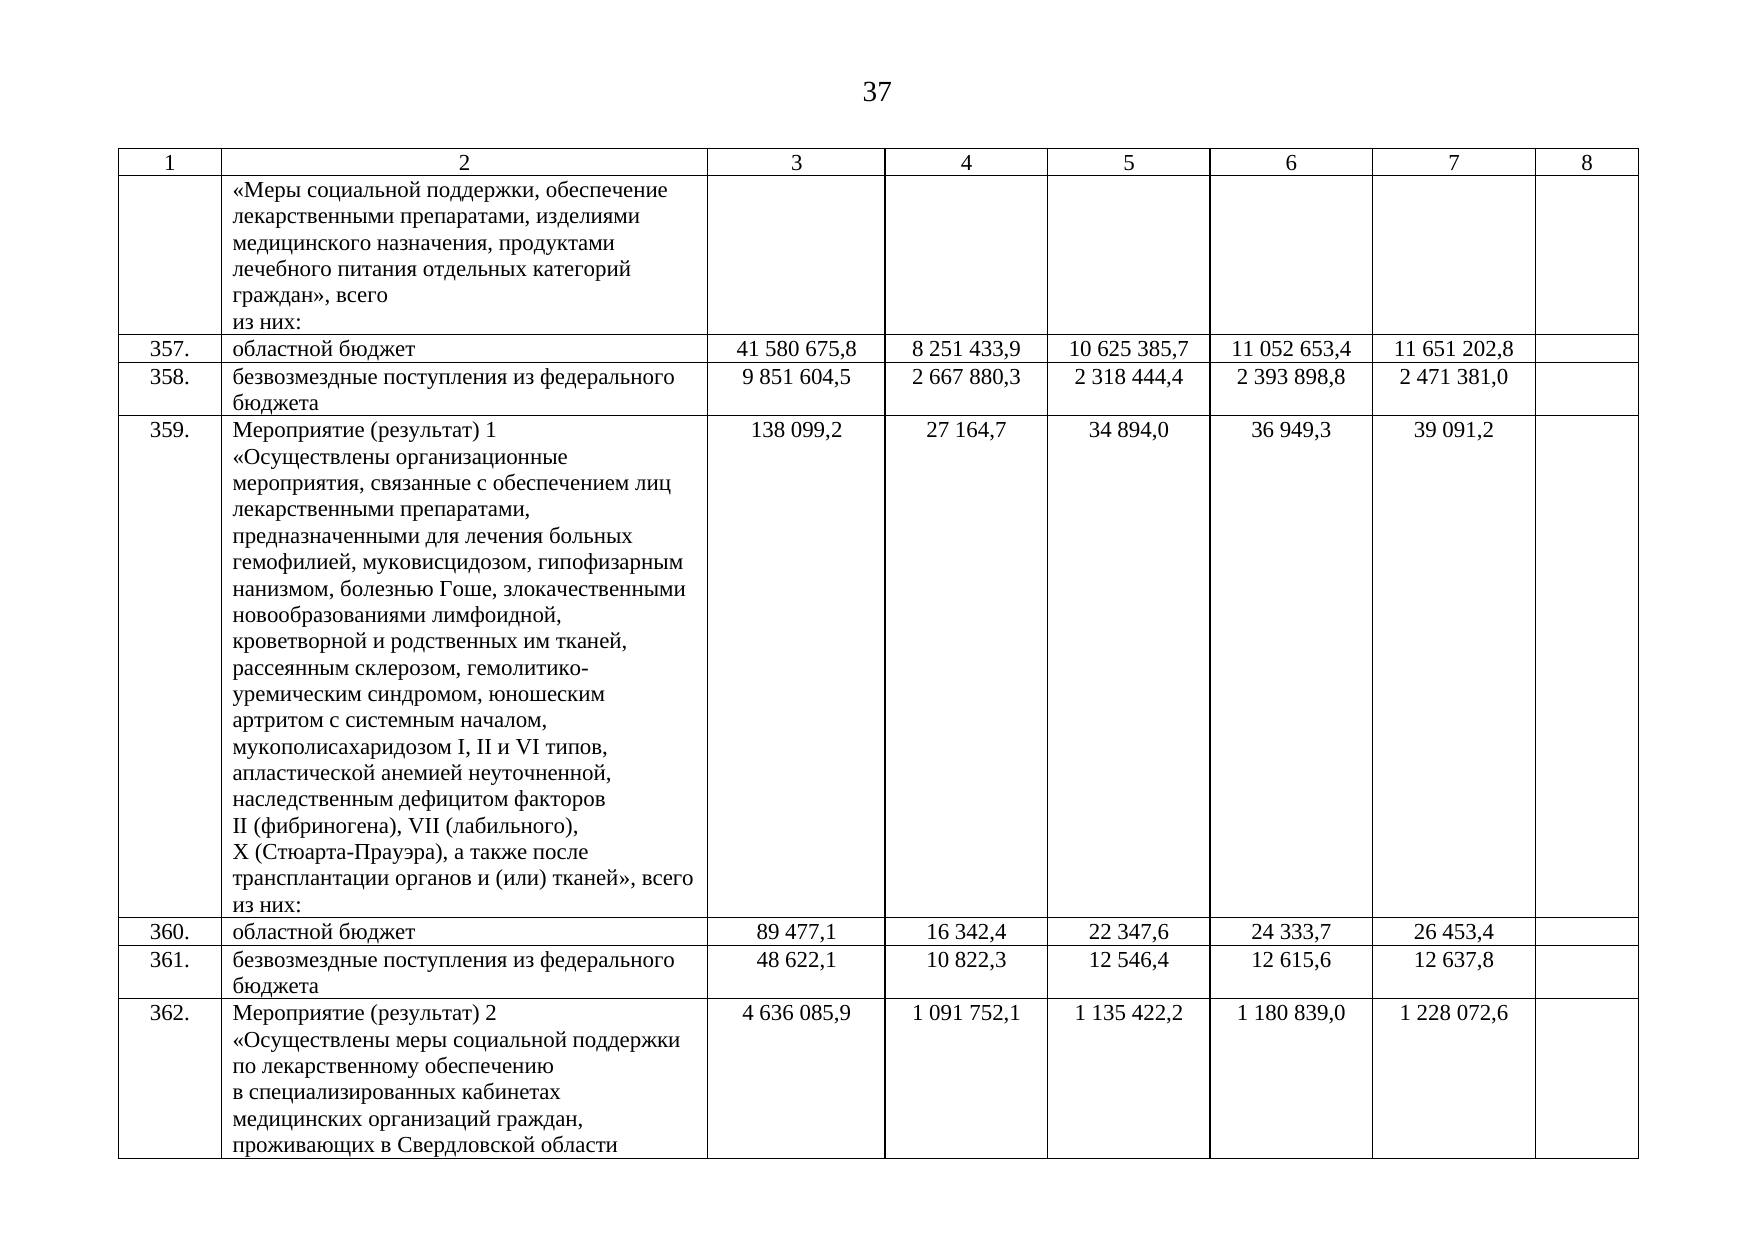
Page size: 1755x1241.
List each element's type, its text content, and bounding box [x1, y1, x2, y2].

table_cell 4 636 085,9 [708, 999, 884, 1157]
table_cell 358. [119, 363, 221, 415]
table_cell 41 580 675,8 [708, 335, 884, 362]
table_cell областной бюджет [222, 335, 707, 362]
table_cell [1211, 176, 1372, 334]
table_cell Мероприятие (результат) 1 «Осуществлены организационные мероприятия, связанные с обеспечением лиц лекарственными препаратами, предназначенными для лечения больных гемофилией, муковисцидозом, гипофизарным нанизмом, болезнью Гоше, злокачественными новообразованиями лимфоидной, кроветворной и родственных им тканей, рассеянным склерозом, гемолитико-уремическим синдромом, юношеским артритом с системным началом, мукополисахаридозом I, II и VI типов, апластической анемией неуточненной, наследственным дефицитом факторов II (фибриногена), VII (лабильного), X (Стюарта-Прауэра), а также после трансплантации органов и (или) тканей», всего из них: [222, 416, 707, 917]
table_cell [708, 176, 884, 334]
table_cell 357. [119, 335, 221, 362]
table_header 7 [1373, 149, 1535, 175]
table_cell «Меры социальной поддержки, обеспечение лекарственными препаратами, изделиями медицинского назначения, продуктами лечебного питания отдельных категорий граждан», всего из них: [222, 176, 707, 334]
table_cell [1536, 416, 1638, 917]
table_cell 10 625 385,7 [1048, 335, 1209, 362]
table_cell 89 477,1 [708, 918, 884, 944]
table_cell 2 393 898,8 [1211, 363, 1372, 415]
table_cell 1 091 752,1 [886, 999, 1047, 1157]
table_cell безвозмездные поступления из федерального бюджета [222, 363, 707, 415]
table_cell 11 052 653,4 [1211, 335, 1372, 362]
table_cell [1536, 946, 1638, 998]
table_cell 48 622,1 [708, 946, 884, 998]
table_cell [1373, 176, 1535, 334]
table_cell [1536, 918, 1638, 944]
table_cell 22 347,6 [1048, 918, 1209, 944]
table_cell 361. [119, 946, 221, 998]
table_cell 16 342,4 [886, 918, 1047, 944]
table_cell 11 651 202,8 [1373, 335, 1535, 362]
table_header 3 [708, 149, 884, 175]
table_cell [886, 176, 1047, 334]
table_cell 362. [119, 999, 221, 1157]
table_cell 12 546,4 [1048, 946, 1209, 998]
table_cell 12 615,6 [1211, 946, 1372, 998]
table_header 4 [886, 149, 1047, 175]
table_cell безвозмездные поступления из федерального бюджета [222, 946, 707, 998]
table_cell [119, 176, 221, 334]
table_cell 1 228 072,6 [1373, 999, 1535, 1157]
table_header 5 [1048, 149, 1209, 175]
table_cell 9 851 604,5 [708, 363, 884, 415]
table_cell 2 667 880,3 [886, 363, 1047, 415]
table_cell [1536, 363, 1638, 415]
table_cell 2 318 444,4 [1048, 363, 1209, 415]
table_cell 10 822,3 [886, 946, 1047, 998]
table_cell 138 099,2 [708, 416, 884, 917]
table_cell [1048, 176, 1209, 334]
table_cell [1536, 176, 1638, 334]
table_cell 34 894,0 [1048, 416, 1209, 917]
table_cell 36 949,3 [1211, 416, 1372, 917]
table_cell 359. [119, 416, 221, 917]
table_cell [1536, 999, 1638, 1157]
table_cell Мероприятие (результат) 2 «Осуществлены меры социальной поддержки по лекарственному обеспечению в специализированных кабинетах медицинских организаций граждан, проживающих в Свердловской области [222, 999, 707, 1157]
table_cell [1536, 335, 1638, 362]
table_cell 360. [119, 918, 221, 944]
table_header 2 [222, 149, 707, 175]
table_header 1 [119, 149, 221, 175]
table_cell 1 180 839,0 [1211, 999, 1372, 1157]
table_header 6 [1211, 149, 1372, 175]
table_cell областной бюджет [222, 918, 707, 944]
table_cell 1 135 422,2 [1048, 999, 1209, 1157]
table_cell 24 333,7 [1211, 918, 1372, 944]
table_cell 27 164,7 [886, 416, 1047, 917]
table_cell 2 471 381,0 [1373, 363, 1535, 415]
table_header 8 [1536, 149, 1638, 175]
table_cell 26 453,4 [1373, 918, 1535, 944]
table_cell 8 251 433,9 [886, 335, 1047, 362]
table_cell 12 637,8 [1373, 946, 1535, 998]
table_cell 39 091,2 [1373, 416, 1535, 917]
